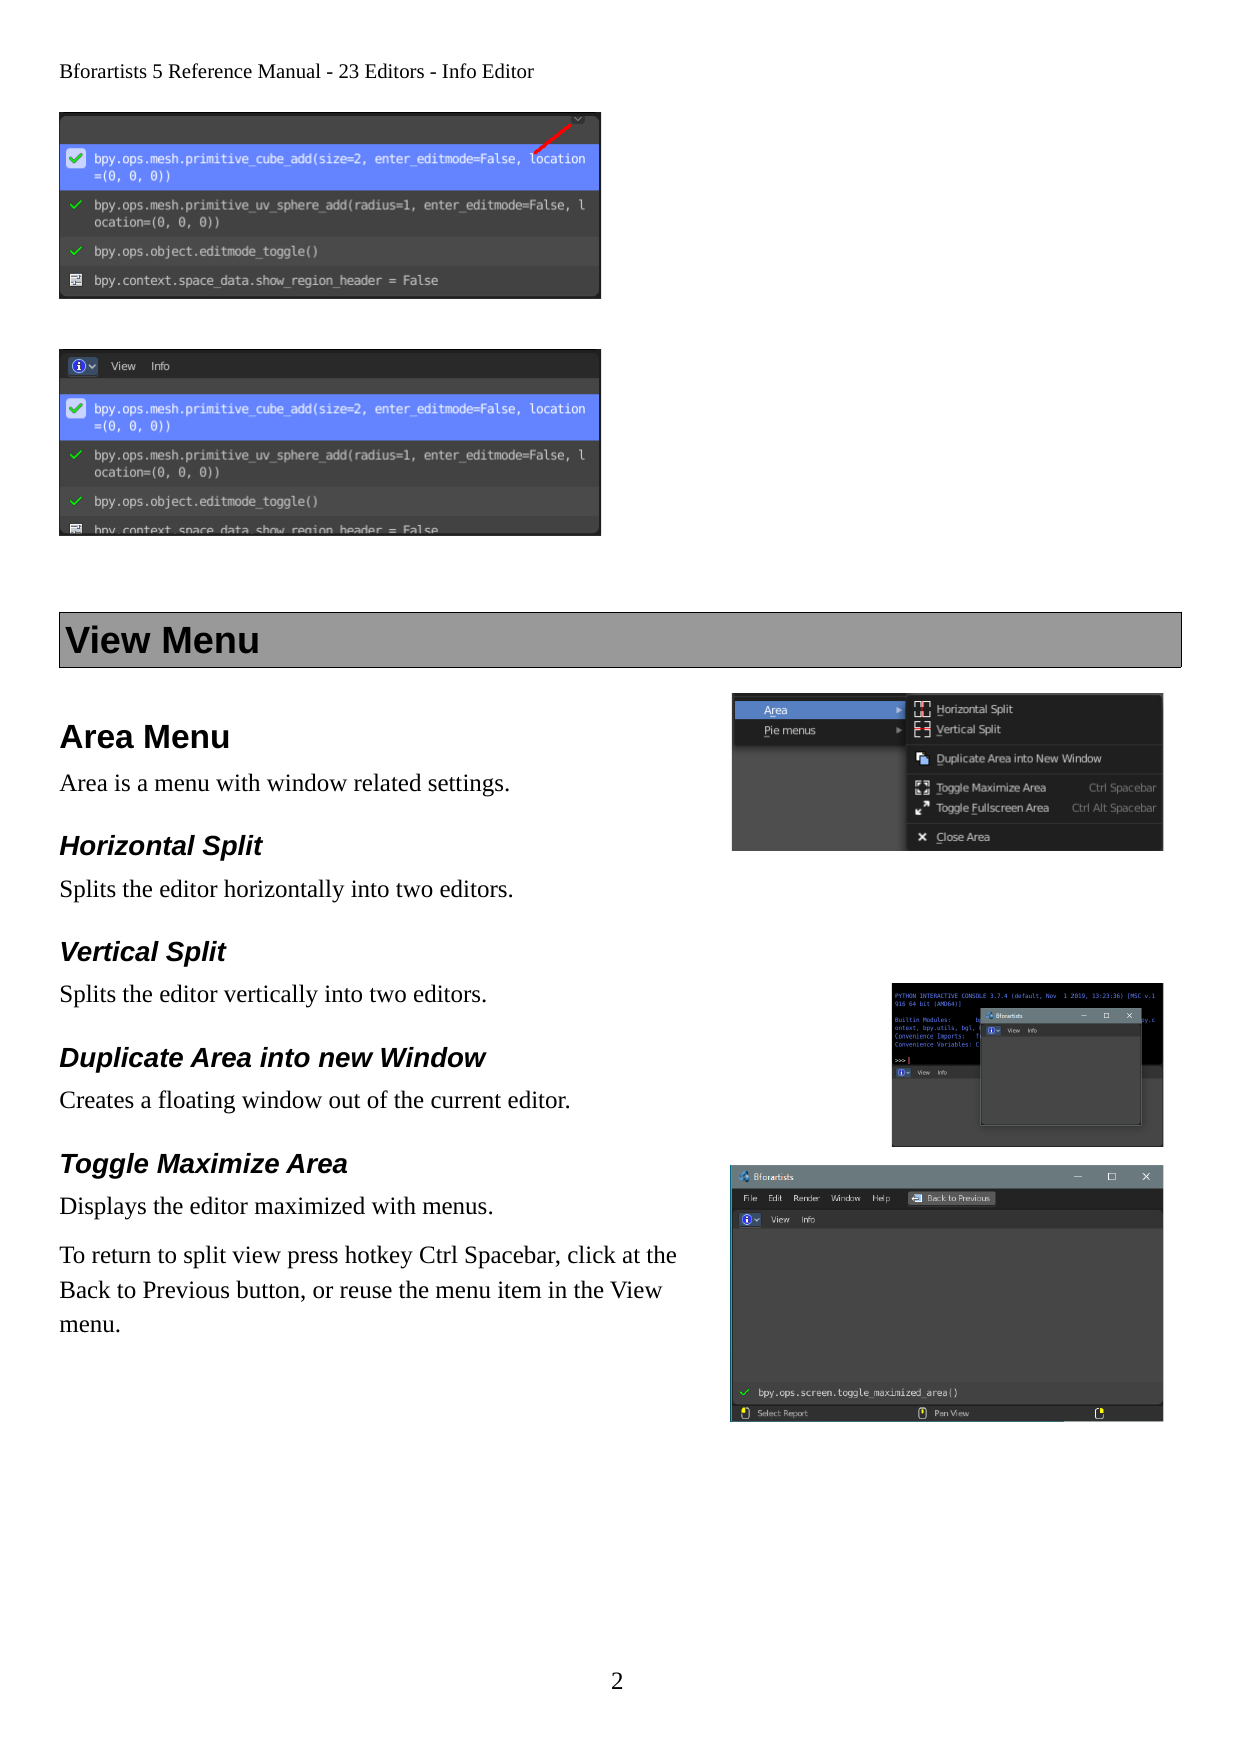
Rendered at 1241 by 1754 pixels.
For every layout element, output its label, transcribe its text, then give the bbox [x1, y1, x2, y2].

picture [891, 983, 1164, 1147]
text Creates a floating window out of the current editor. [59, 1086, 891, 1114]
subtitle Area Menu [59, 717, 731, 755]
picture [59, 112, 602, 299]
picture [731, 693, 1164, 851]
text To return to split view press hotkey Ctrl Spacebar, click at the Back to Previous button, or reuse the menu item in the View menu. [59, 1241, 730, 1338]
subtitle Duplicate Area into new Window [59, 1041, 891, 1073]
picture [730, 1165, 1164, 1422]
text Splits the editor vertically into two editors. [59, 979, 1181, 1008]
subtitle Toggle Maximize Area [59, 1147, 1181, 1179]
text Displays the editor maximized with menus. [59, 1191, 730, 1220]
subtitle Vertical Split [59, 935, 1181, 967]
subtitle [1164, 717, 1181, 755]
text Area is a menu with window related settings. [59, 768, 731, 796]
picture [59, 349, 602, 536]
table_header View Menu [60, 613, 1181, 667]
text Splits the editor horizontally into two editors. [59, 874, 1181, 902]
subtitle Horizontal Split [59, 829, 1181, 861]
